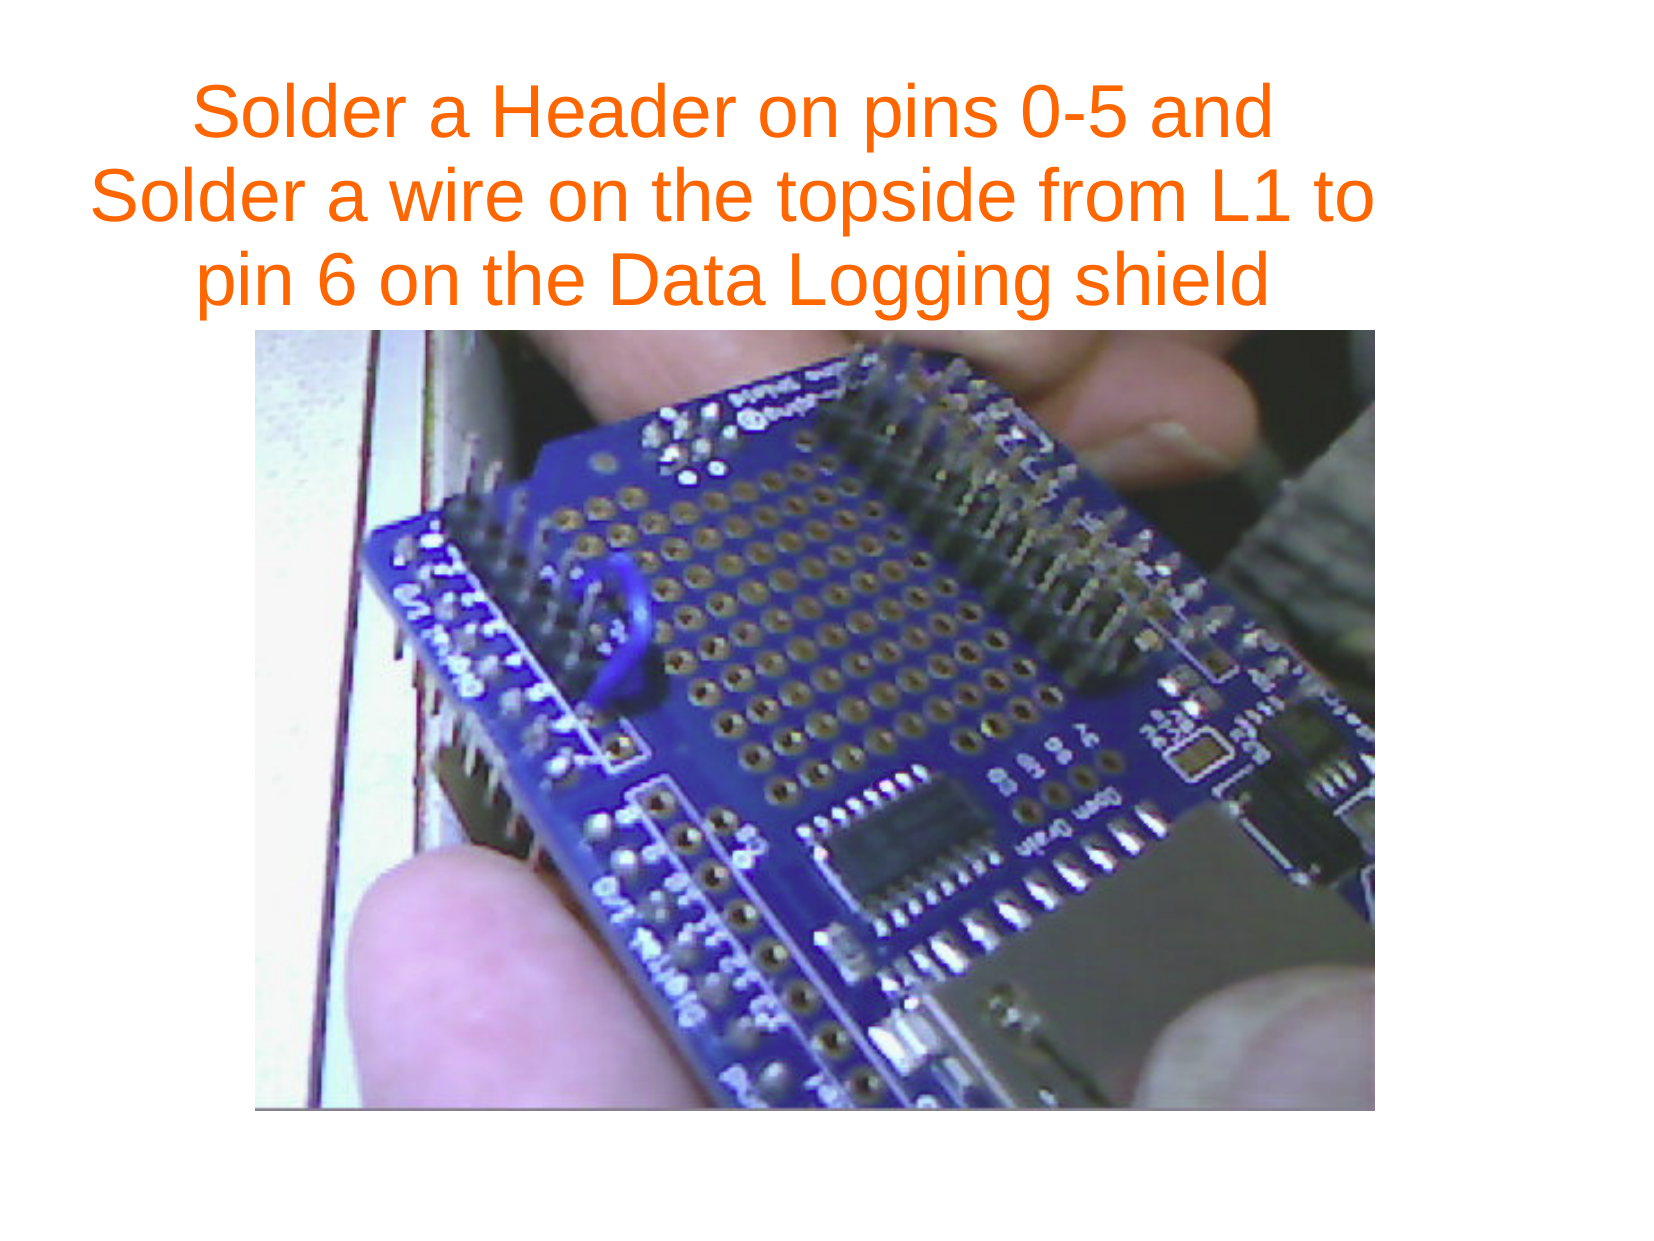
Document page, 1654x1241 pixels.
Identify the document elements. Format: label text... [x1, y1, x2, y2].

title Solder a Header on pins 0-5 and Solder a wire on the topside from L1 to pin 6 on the Data Logging shield [60, 90, 1407, 301]
picture [255, 330, 1375, 1111]
